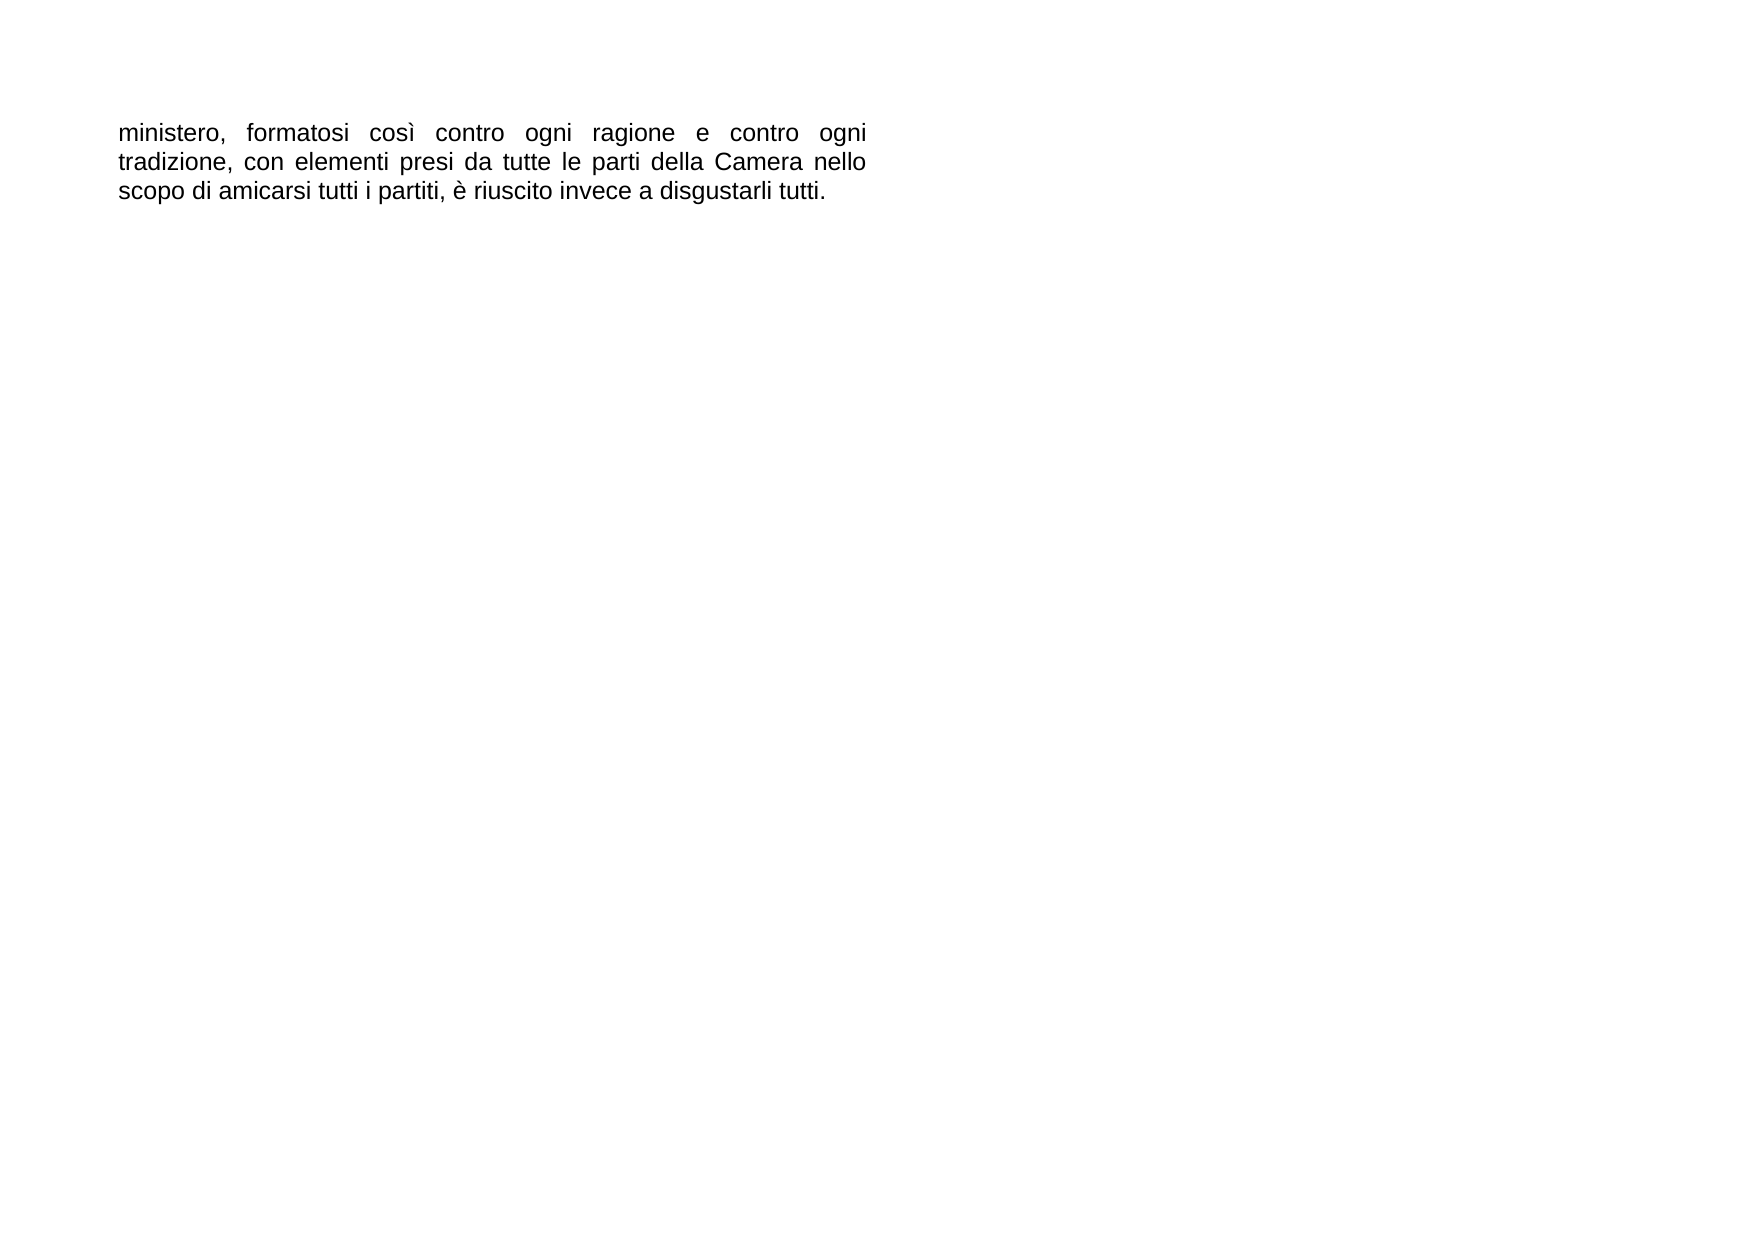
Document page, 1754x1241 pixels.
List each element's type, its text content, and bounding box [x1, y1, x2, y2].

text ministero, formatosi così contro ogni ragione e contro ogni tradizione, con elementi presi da tutte le parti della Camera nello scopo di amicarsi tutti i partiti, è riuscito invece a disgustarli tutti. [118, 118, 868, 204]
